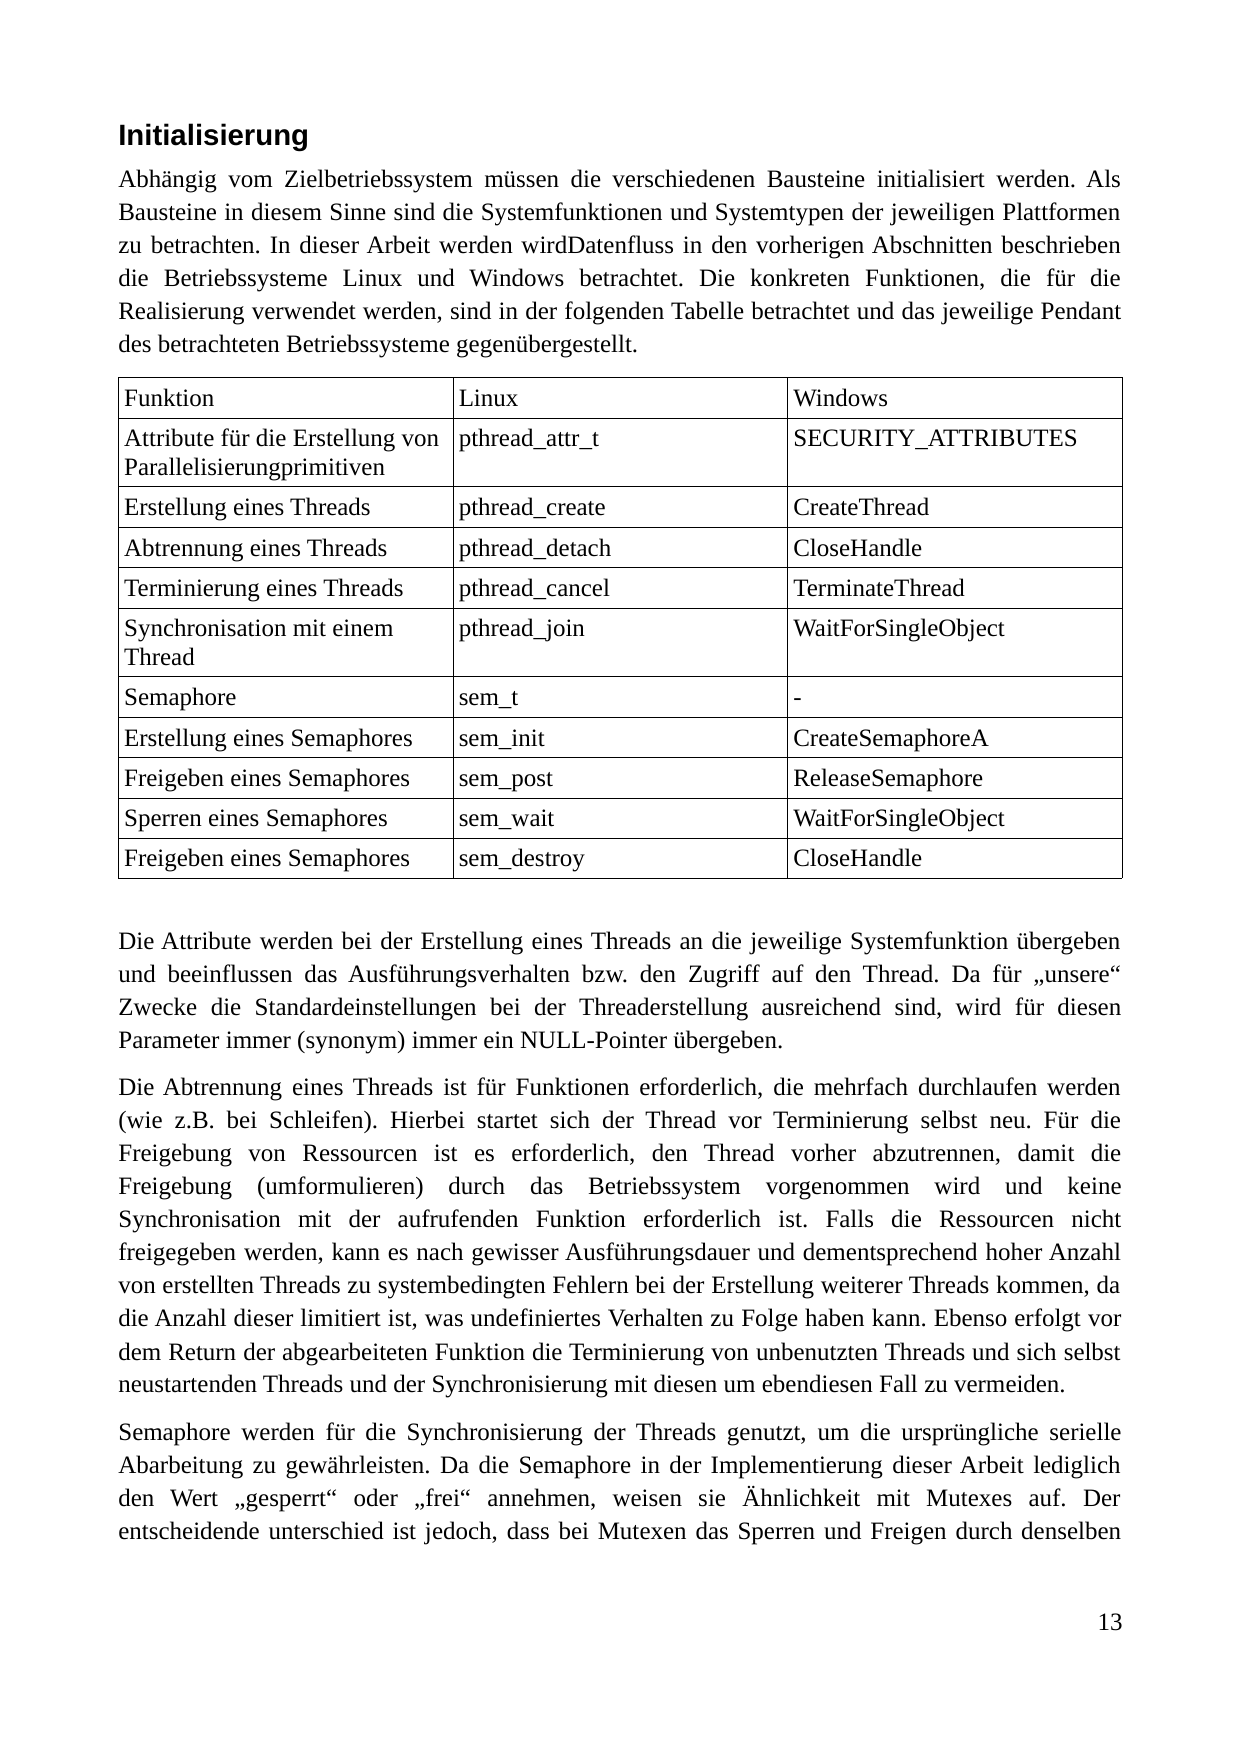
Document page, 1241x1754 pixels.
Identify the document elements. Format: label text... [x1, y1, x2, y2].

subtitle Initialisierung [118, 118, 1122, 152]
table_cell pthread_attr_t [454, 419, 787, 486]
table_header Funktion [119, 378, 453, 417]
table_header Windows [788, 378, 1122, 417]
text Semaphore werden für die Synchronisierung der Threads genutzt, um die ursprüngliche serielle Abarbeitung zu gewährleisten. Da die Semaphore in der Implementierung dieser Arbeit lediglich den Wert „gesperrt“ oder „frei“ annehmen, weisen sie Ähnlichkeit mit Mutexes auf. Der entscheidende unterschied ist jedoch, dass bei Mutexen das Sperren und Freigen durch denselben [118, 1417, 1122, 1545]
table_cell Erstellung eines Threads [119, 487, 453, 527]
table_cell Semaphore [119, 677, 453, 717]
table_cell Erstellung eines Semaphores [119, 718, 453, 757]
table_cell CreateThread [788, 487, 1122, 527]
table_cell CreateSemaphoreA [788, 718, 1122, 757]
table_cell sem_wait [454, 799, 787, 838]
text Die Abtrennung eines Threads ist für Funktionen erforderlich, die mehrfach durchlaufen werden (wie z.B. bei Schleifen). Hierbei startet sich der Thread vor Terminierung selbst neu. Für die Freigebung von Ressourcen ist es erforderlich, den Thread vorher abzutrennen, damit die Freigebung (umformulieren) durch das Betriebssystem vorgenommen wird und keine Synchronisation mit der aufrufenden Funktion erforderlich ist. Falls die Ressourcen nicht freigegeben werden, kann es nach gewisser Ausführungsdauer und dementsprechend hoher Anzahl von erstellten Threads zu systembedingten Fehlern bei der Erstellung weiterer Threads kommen, da die Anzahl dieser limitiert ist, was undefiniertes Verhalten zu Folge haben kann. Ebenso erfolgt vor dem Return der abgearbeiteten Funktion die Terminierung von unbenutzten Threads und sich selbst neustartenden Threads und der Synchronisierung mit diesen um ebendiesen Fall zu vermeiden. [118, 1072, 1122, 1398]
table_cell Abtrennung eines Threads [119, 528, 453, 567]
table_cell Sperren eines Semaphores [119, 799, 453, 838]
table_cell pthread_detach [454, 528, 787, 567]
table_cell Synchronisation mit einem Thread [119, 609, 453, 676]
table_cell sem_init [454, 718, 787, 757]
table_cell TerminateThread [788, 568, 1122, 607]
table_cell ReleaseSemaphore [788, 758, 1122, 797]
table_cell SECURITY_ATTRIBUTES [788, 419, 1122, 486]
table_cell Terminierung eines Threads [119, 568, 453, 607]
table_cell pthread_create [454, 487, 787, 527]
table_cell sem_post [454, 758, 787, 797]
table_cell WaitForSingleObject [788, 609, 1122, 676]
table_cell pthread_cancel [454, 568, 787, 607]
table_cell CloseHandle [788, 528, 1122, 567]
table_cell Freigeben eines Semaphores [119, 758, 453, 797]
text Abhängig vom Zielbetriebssystem müssen die verschiedenen Bausteine initialisiert werden. Als Bausteine in diesem Sinne sind die Systemfunktionen und Systemtypen der jeweiligen Plattformen zu betrachten. In dieser Arbeit werden wirdDatenfluss in den vorherigen Abschnitten beschrieben die Betriebssysteme Linux und Windows betrachtet. Die konkreten Funktionen, die für die Realisierung verwendet werden, sind in der folgenden Tabelle betrachtet und das jeweilige Pendant des betrachteten Betriebssysteme gegenübergestellt. [118, 164, 1122, 358]
table_cell Freigeben eines Semaphores [119, 839, 453, 878]
table_cell CloseHandle [788, 839, 1122, 878]
table_cell - [788, 677, 1122, 717]
text Die Attribute werden bei der Erstellung eines Threads an die jeweilige Systemfunktion übergeben und beeinflussen das Ausführungsverhalten bzw. den Zugriff auf den Thread. Da für „unsere“ Zwecke die Standardeinstellungen bei der Threaderstellung ausreichend sind, wird für diesen Parameter immer (synonym) immer ein NULL-Pointer übergeben. [118, 926, 1122, 1053]
table_cell Attribute für die Erstellung von Parallelisierungprimitiven [119, 419, 453, 486]
table_cell sem_t [454, 677, 787, 717]
table_cell sem_destroy [454, 839, 787, 878]
table_header Linux [454, 378, 787, 417]
table_cell pthread_join [454, 609, 787, 676]
table_cell WaitForSingleObject [788, 799, 1122, 838]
